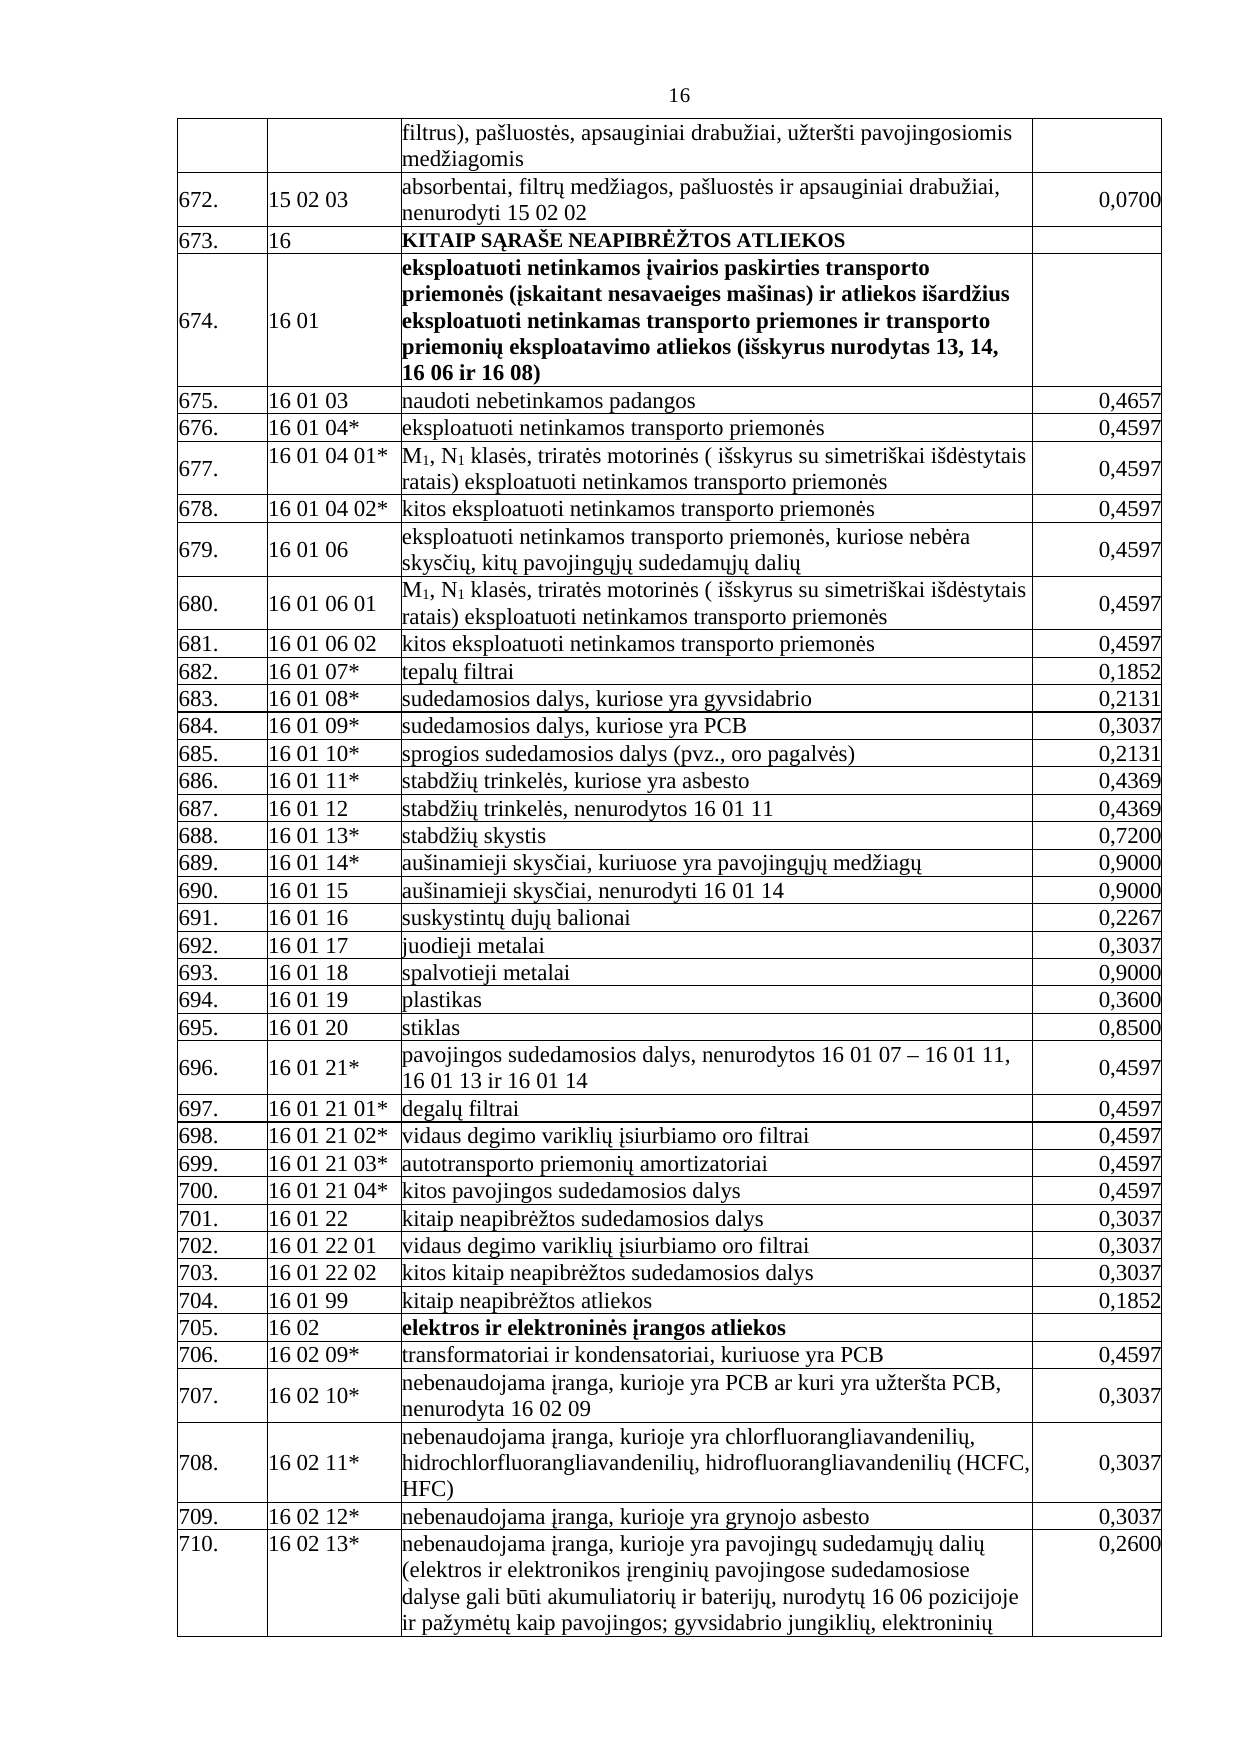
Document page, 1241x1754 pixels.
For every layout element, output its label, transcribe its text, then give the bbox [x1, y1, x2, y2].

table_cell 16 02 [268, 1314, 401, 1341]
table_cell 0,4597 [1033, 414, 1161, 441]
table_cell 16 01 21 03* [268, 1150, 401, 1176]
table_cell M1, N1 klasės, triratės motorinės ( išskyrus su simetriškai išdėstytais ratais) eksploatuoti netinkamos transporto priemonės [402, 442, 1032, 494]
table_cell 0,4597 [1033, 630, 1161, 657]
table_cell 0,4369 [1033, 767, 1161, 794]
table_cell pavojingos sudedamosios dalys, nenurodytos 16 01 07 – 16 01 11, 16 01 13 ir 16 01 14 [402, 1041, 1032, 1094]
table_cell 16 01 18 [268, 959, 401, 985]
table_cell 0,4597 [1033, 1123, 1161, 1149]
table_cell 16 01 22 02 [268, 1259, 401, 1286]
table_cell [1033, 1314, 1161, 1341]
table_cell 16 01 06 01 [268, 577, 401, 629]
table_cell 673. [178, 227, 267, 253]
table_cell 0,3600 [1033, 986, 1161, 1013]
table_cell 16 01 04* [268, 414, 401, 441]
table_cell 0,9000 [1033, 877, 1161, 903]
table_cell 0,3037 [1033, 1503, 1161, 1529]
table_cell 16 01 15 [268, 877, 401, 903]
table_cell 674. [178, 254, 267, 386]
table_cell absorbentai, filtrų medžiagos, pašluostės ir apsauginiai drabužiai, nenurodyti 15 02 02 [402, 173, 1032, 226]
table_cell [1033, 119, 1161, 172]
table_cell 682. [178, 658, 267, 684]
table_cell 681. [178, 630, 267, 657]
table_cell kitos kitaip neapibrėžtos sudedamosios dalys [402, 1259, 1032, 1286]
table_cell sprogios sudedamosios dalys (pvz., oro pagalvės) [402, 740, 1032, 766]
table_cell 687. [178, 795, 267, 821]
table_cell 16 01 04 01* [268, 442, 401, 494]
table_cell 689. [178, 850, 267, 876]
table_cell 693. [178, 959, 267, 985]
table_cell [1033, 227, 1161, 253]
table_cell 16 01 16 [268, 904, 401, 931]
table_cell 677. [178, 442, 267, 494]
table_cell 0,4597 [1033, 1041, 1161, 1094]
table_cell 16 01 19 [268, 986, 401, 1013]
table_cell 16 02 09* [268, 1342, 401, 1368]
table_cell 16 01 21 02* [268, 1123, 401, 1149]
table_cell 16 [268, 227, 401, 253]
table_cell 698. [178, 1123, 267, 1149]
table_cell 709. [178, 1503, 267, 1529]
table_cell 16 02 10* [268, 1369, 401, 1422]
table_cell 703. [178, 1259, 267, 1286]
table_cell 0,2131 [1033, 740, 1161, 766]
table_cell 16 01 22 01 [268, 1232, 401, 1258]
table_cell 676. [178, 414, 267, 441]
table_cell 0,2267 [1033, 904, 1161, 931]
table_cell 675. [178, 387, 267, 413]
table_cell 0,9000 [1033, 959, 1161, 985]
table_cell elektros ir elektroninės įrangos atliekos [402, 1314, 1032, 1341]
table_cell stabdžių skystis [402, 822, 1032, 848]
table_cell naudoti nebetinkamos padangos [402, 387, 1032, 413]
table_cell suskystintų dujų balionai [402, 904, 1032, 931]
table_cell 694. [178, 986, 267, 1013]
table_cell nebenaudojama įranga, kurioje yra chlorfluorangliavandenilių, hidrochlorfluorangliavandenilių, hidrofluorangliavandenilių (HCFC, HFC) [402, 1423, 1032, 1502]
table_cell 0,1852 [1033, 1287, 1161, 1313]
table_cell 0,4597 [1033, 523, 1161, 576]
table_cell 0,9000 [1033, 850, 1161, 876]
table_cell 16 01 22 [268, 1205, 401, 1231]
table_cell 0,4657 [1033, 387, 1161, 413]
table_cell 700. [178, 1177, 267, 1203]
table_cell stabdžių trinkelės, kuriose yra asbesto [402, 767, 1032, 794]
table_cell 16 01 04 02* [268, 495, 401, 522]
table_cell sudedamosios dalys, kuriose yra gyvsidabrio [402, 685, 1032, 711]
table_cell 16 02 13* [268, 1530, 401, 1636]
table_cell kitaip neapibrėžtos sudedamosios dalys [402, 1205, 1032, 1231]
table_cell 15 02 03 [268, 173, 401, 226]
table_cell 16 01 03 [268, 387, 401, 413]
table_cell 16 01 09* [268, 713, 401, 739]
table_cell 16 01 14* [268, 850, 401, 876]
table_cell stabdžių trinkelės, nenurodytos 16 01 11 [402, 795, 1032, 821]
table_cell 672. [178, 173, 267, 226]
table_cell nebenaudojama įranga, kurioje yra grynojo asbesto [402, 1503, 1032, 1529]
table_cell 16 01 06 [268, 523, 401, 576]
table_cell sudedamosios dalys, kuriose yra PCB [402, 713, 1032, 739]
table_cell kitaip neapibrėžtos atliekos [402, 1287, 1032, 1313]
table_cell juodieji metalai [402, 932, 1032, 958]
table_cell 680. [178, 577, 267, 629]
table_cell 695. [178, 1014, 267, 1040]
table_cell filtrus), pašluostės, apsauginiai drabužiai, užteršti pavojingosiomis medžiagomis [402, 119, 1032, 172]
table_cell aušinamieji skysčiai, nenurodyti 16 01 14 [402, 877, 1032, 903]
table_cell 16 01 99 [268, 1287, 401, 1313]
table_cell 679. [178, 523, 267, 576]
table_cell autotransporto priemonių amortizatoriai [402, 1150, 1032, 1176]
table_cell 0,8500 [1033, 1014, 1161, 1040]
table_cell 699. [178, 1150, 267, 1176]
table_cell eksploatuoti netinkamos transporto priemonės [402, 414, 1032, 441]
table_cell degalų filtrai [402, 1095, 1032, 1121]
table_cell [178, 119, 267, 172]
table_cell 692. [178, 932, 267, 958]
table_cell 691. [178, 904, 267, 931]
table_cell 0,3037 [1033, 1259, 1161, 1286]
table_cell 690. [178, 877, 267, 903]
table_cell 16 01 20 [268, 1014, 401, 1040]
table_cell kitos pavojingos sudedamosios dalys [402, 1177, 1032, 1203]
table_cell nebenaudojama įranga, kurioje yra PCB ar kuri yra užteršta PCB, nenurodyta 16 02 09 [402, 1369, 1032, 1422]
table_cell 0,0700 [1033, 173, 1161, 226]
table_cell 0,3037 [1033, 1423, 1161, 1502]
table_cell 702. [178, 1232, 267, 1258]
table_cell 16 01 12 [268, 795, 401, 821]
table_cell 0,4597 [1033, 1342, 1161, 1368]
table_cell 683. [178, 685, 267, 711]
table_cell vidaus degimo variklių įsiurbiamo oro filtrai [402, 1232, 1032, 1258]
table_cell KITAIP SĄRAŠE NEAPIBRĖŽTOS ATLIEKOS [402, 227, 1032, 253]
table_cell 686. [178, 767, 267, 794]
table_cell plastikas [402, 986, 1032, 1013]
table_cell 16 01 21* [268, 1041, 401, 1094]
table_cell 688. [178, 822, 267, 848]
table_cell eksploatuoti netinkamos transporto priemonės, kuriose nebėra skysčių, kitų pavojingųjų sudedamųjų dalių [402, 523, 1032, 576]
table_cell 0,3037 [1033, 713, 1161, 739]
table_cell 0,1852 [1033, 658, 1161, 684]
table_cell eksploatuoti netinkamos įvairios paskirties transporto priemonės (įskaitant nesavaeiges mašinas) ir atliekos išardžius eksploatuoti netinkamas transporto priemones ir transporto priemonių eksploatavimo atliekos (išskyrus nurodytas 13, 14, 16 06 ir 16 08) [402, 254, 1032, 386]
table_cell 0,4597 [1033, 495, 1161, 522]
table_cell tepalų filtrai [402, 658, 1032, 684]
table_cell 0,3037 [1033, 932, 1161, 958]
table_cell 0,3037 [1033, 1232, 1161, 1258]
table_cell 0,4597 [1033, 442, 1161, 494]
table_cell 16 01 17 [268, 932, 401, 958]
table_cell 696. [178, 1041, 267, 1094]
table_cell 704. [178, 1287, 267, 1313]
table_cell 0,7200 [1033, 822, 1161, 848]
table_cell 16 01 07* [268, 658, 401, 684]
table_cell vidaus degimo variklių įsiurbiamo oro filtrai [402, 1123, 1032, 1149]
table_cell 0,4597 [1033, 1095, 1161, 1121]
table_cell kitos eksploatuoti netinkamos transporto priemonės [402, 495, 1032, 522]
table_cell 684. [178, 713, 267, 739]
table_cell 0,4369 [1033, 795, 1161, 821]
table_cell transformatoriai ir kondensatoriai, kuriuose yra PCB [402, 1342, 1032, 1368]
table_cell 705. [178, 1314, 267, 1341]
table_cell nebenaudojama įranga, kurioje yra pavojingų sudedamųjų dalių (elektros ir elektronikos įrenginių pavojingose sudedamosiose dalyse gali būti akumuliatorių ir baterijų, nurodytų 16 06 pozicijoje ir pažymėtų kaip pavojingos; gyvsidabrio jungiklių, elektroninių [402, 1530, 1032, 1636]
table_cell 16 01 11* [268, 767, 401, 794]
table_cell stiklas [402, 1014, 1032, 1040]
table_cell 0,2131 [1033, 685, 1161, 711]
table_cell [1033, 254, 1161, 386]
table_cell 0,3037 [1033, 1205, 1161, 1231]
table_cell 16 02 11* [268, 1423, 401, 1502]
table_cell 0,4597 [1033, 1150, 1161, 1176]
table_cell 16 02 12* [268, 1503, 401, 1529]
table_cell aušinamieji skysčiai, kuriuose yra pavojingųjų medžiagų [402, 850, 1032, 876]
table_cell 16 01 13* [268, 822, 401, 848]
table_cell 678. [178, 495, 267, 522]
table_cell spalvotieji metalai [402, 959, 1032, 985]
table_cell 697. [178, 1095, 267, 1121]
table_cell 0,4597 [1033, 577, 1161, 629]
table_cell M1, N1 klasės, triratės motorinės ( išskyrus su simetriškai išdėstytais ratais) eksploatuoti netinkamos transporto priemonės [402, 577, 1032, 629]
table_cell 16 01 [268, 254, 401, 386]
table_cell 16 01 06 02 [268, 630, 401, 657]
table_cell 0,4597 [1033, 1177, 1161, 1203]
table_cell 0,3037 [1033, 1369, 1161, 1422]
table_cell 706. [178, 1342, 267, 1368]
table_cell 16 01 10* [268, 740, 401, 766]
table_cell 16 01 21 01* [268, 1095, 401, 1121]
table_cell 707. [178, 1369, 267, 1422]
table_cell kitos eksploatuoti netinkamos transporto priemonės [402, 630, 1032, 657]
table_cell 708. [178, 1423, 267, 1502]
table_cell 701. [178, 1205, 267, 1231]
table_cell 710. [178, 1530, 267, 1636]
table_cell [268, 119, 401, 172]
table_cell 16 01 21 04* [268, 1177, 401, 1203]
table_cell 16 01 08* [268, 685, 401, 711]
table_cell 685. [178, 740, 267, 766]
table_cell 0,2600 [1033, 1530, 1161, 1636]
